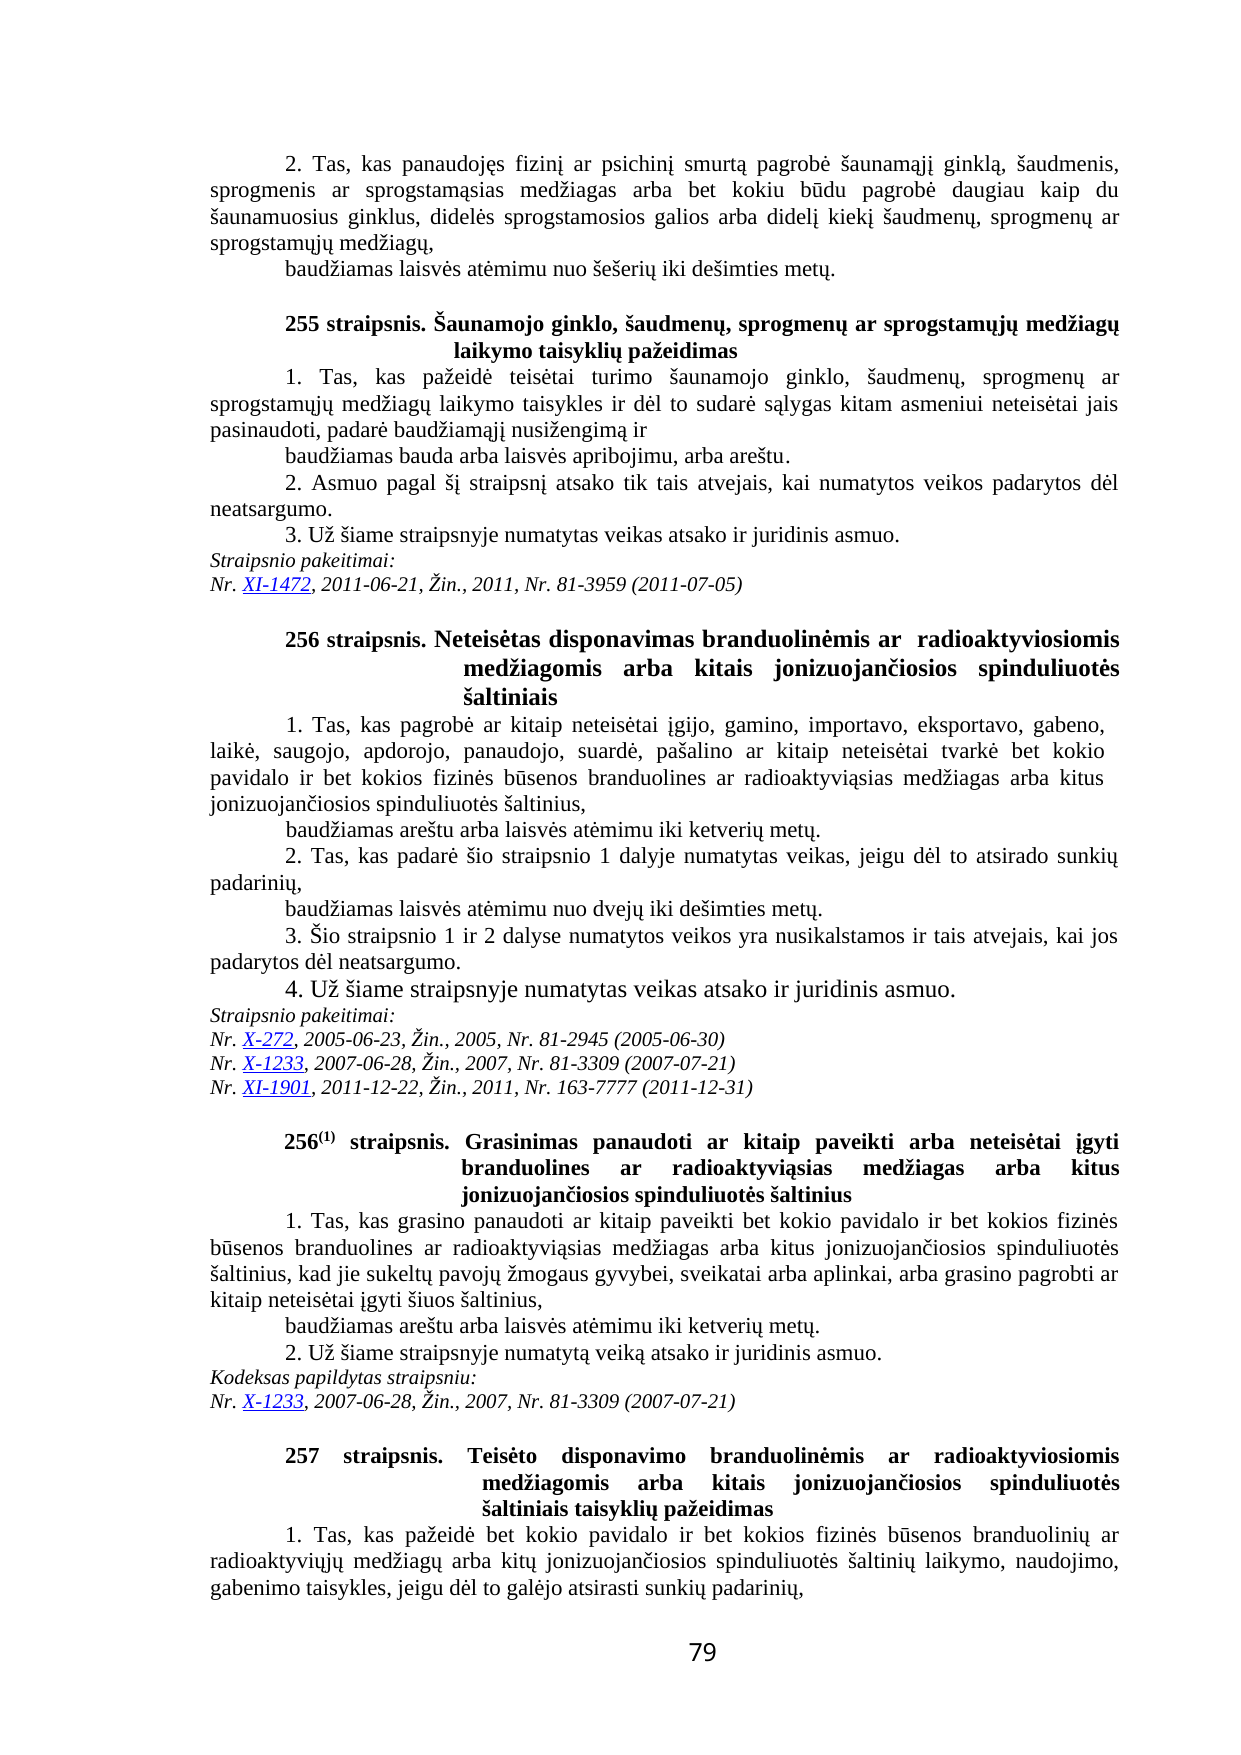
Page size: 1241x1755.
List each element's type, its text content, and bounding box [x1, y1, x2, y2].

text 2. Tas, kas padarė šio straipsnio 1 dalyje numatytas veikas, jeigu dėl to atsirado sunkių padarinių, [210, 843, 1120, 895]
text 4. Už šiame straipsnyje numatytas veikas atsako ir juridinis asmuo. [210, 974, 1120, 1003]
text Straipsnio pakeitimai: [210, 548, 1120, 572]
text baudžiamas laisvės atėmimu nuo dvejų iki dešimties metų. [210, 895, 1120, 922]
text 3. Už šiame straipsnyje numatytas veikas atsako ir juridinis asmuo. [210, 521, 1120, 548]
text Straipsnio pakeitimai: [210, 1003, 1120, 1027]
text 1. Tas, kas grasino panaudoti ar kitaip paveikti bet kokio pavidalo ir bet kokios fizinės būsenos branduolines ar radioaktyviąsias medžiagas arba kitus jonizuojančiosios spinduliuotės šaltinius, kad jie sukeltų pavojų žmogaus gyvybei, sveikatai arba aplinkai, arba grasino pagrobti ar kitaip neteisėtai įgyti šiuos šaltinius, [210, 1207, 1120, 1313]
text 1. Tas, kas pagrobė ar kitaip neteisėtai įgijo, gamino, importavo, eksportavo, gabeno, laikė, saugojo, apdorojo, panaudojo, suardė, pašalino ar kitaip neteisėtai tvarkė bet kokio pavidalo ir bet kokios fizinės būsenos branduolines ar radioaktyviąsias medžiagas arba kitus jonizuojančiosios spinduliuotės šaltinius, [210, 711, 1106, 816]
text 3. Šio straipsnio 1 ir 2 dalyse numatytos veikos yra nusikalstamos ir tais atvejais, kai jos padarytos dėl neatsargumo. [210, 922, 1120, 974]
text Nr. XI-1472, 2011-06-21, Žin., 2011, Nr. 81-3959 (2011-07-05) [210, 572, 1120, 596]
text 255 straipsnis. Šaunamojo ginklo, šaudmenų, sprogmenų ar sprogstamųjų medžiagų laikymo taisyklių pažeidimas [285, 311, 1120, 363]
text 2. Asmuo pagal šį straipsnį atsako tik tais atvejais, kai numatytos veikos padarytos dėl neatsargumo. [210, 469, 1120, 521]
text 256(1) straipsnis. Grasinimas panaudoti ar kitaip paveikti arba neteisėtai įgyti branduolines ar radioaktyviąsias medžiagas arba kitus jonizuojančiosios spinduliuotės šaltinius [284, 1128, 1120, 1207]
text Nr. X-272, 2005-06-23, Žin., 2005, Nr. 81-2945 (2005-06-30) [210, 1027, 1120, 1051]
text baudžiamas areštu arba laisvės atėmimu iki ketverių metų. [210, 1313, 1120, 1339]
text baudžiamas laisvės atėmimu nuo šešerių iki dešimties metų. [210, 255, 1120, 282]
text 2. Už šiame straipsnyje numatytą veiką atsako ir juridinis asmuo. [210, 1339, 1120, 1365]
text 1. Tas, kas pažeidė teisėtai turimo šaunamojo ginklo, šaudmenų, sprogmenų ar sprogstamųjų medžiagų laikymo taisykles ir dėl to sudarė sąlygas kitam asmeniui neteisėtai jais pasinaudoti, padarė baudžiamąjį nusižengimą ir [210, 363, 1120, 442]
text baudžiamas areštu arba laisvės atėmimu iki ketverių metų. [210, 816, 1106, 843]
text Nr. X-1233, 2007-06-28, Žin., 2007, Nr. 81-3309 (2007-07-21) [210, 1051, 1120, 1075]
text Nr. XI-1901, 2011-12-22, Žin., 2011, Nr. 163-7777 (2011-12-31) [210, 1075, 1120, 1099]
text baudžiamas bauda arba laisvės apribojimu, arba areštu. [210, 442, 1120, 469]
text 1. Tas, kas pažeidė bet kokio pavidalo ir bet kokios fizinės būsenos branduolinių ar radioaktyviųjų medžiagų arba kitų jonizuojančiosios spinduliuotės šaltinių laikymo, naudojimo, gabenimo taisykles, jeigu dėl to galėjo atsirasti sunkių padarinių, [210, 1521, 1120, 1600]
text 257 straipsnis. Teisėto disponavimo branduolinėmis ar radioaktyviosiomis medžiagomis arba kitais jonizuojančiosios spinduliuotės šaltiniais taisyklių pažeidimas [285, 1442, 1120, 1521]
text 2. Tas, kas panaudojęs fizinį ar psichinį smurtą pagrobė šaunamąjį ginklą, šaudmenis, sprogmenis ar sprogstamąsias medžiagas arba bet kokiu būdu pagrobė daugiau kaip du šaunamuosius ginklus, didelės sprogstamosios galios arba didelį kiekį šaudmenų, sprogmenų ar sprogstamųjų medžiagų, [210, 150, 1120, 255]
text Nr. X-1233, 2007-06-28, Žin., 2007, Nr. 81-3309 (2007-07-21) [210, 1389, 1120, 1413]
text Kodeksas papildytas straipsniu: [210, 1365, 1120, 1389]
text 256 straipsnis. Neteisėtas disponavimas branduolinėmis ar radioaktyviosiomis medžiagomis arba kitais jonizuojančiosios spinduliuotės šaltiniais [285, 624, 1120, 711]
